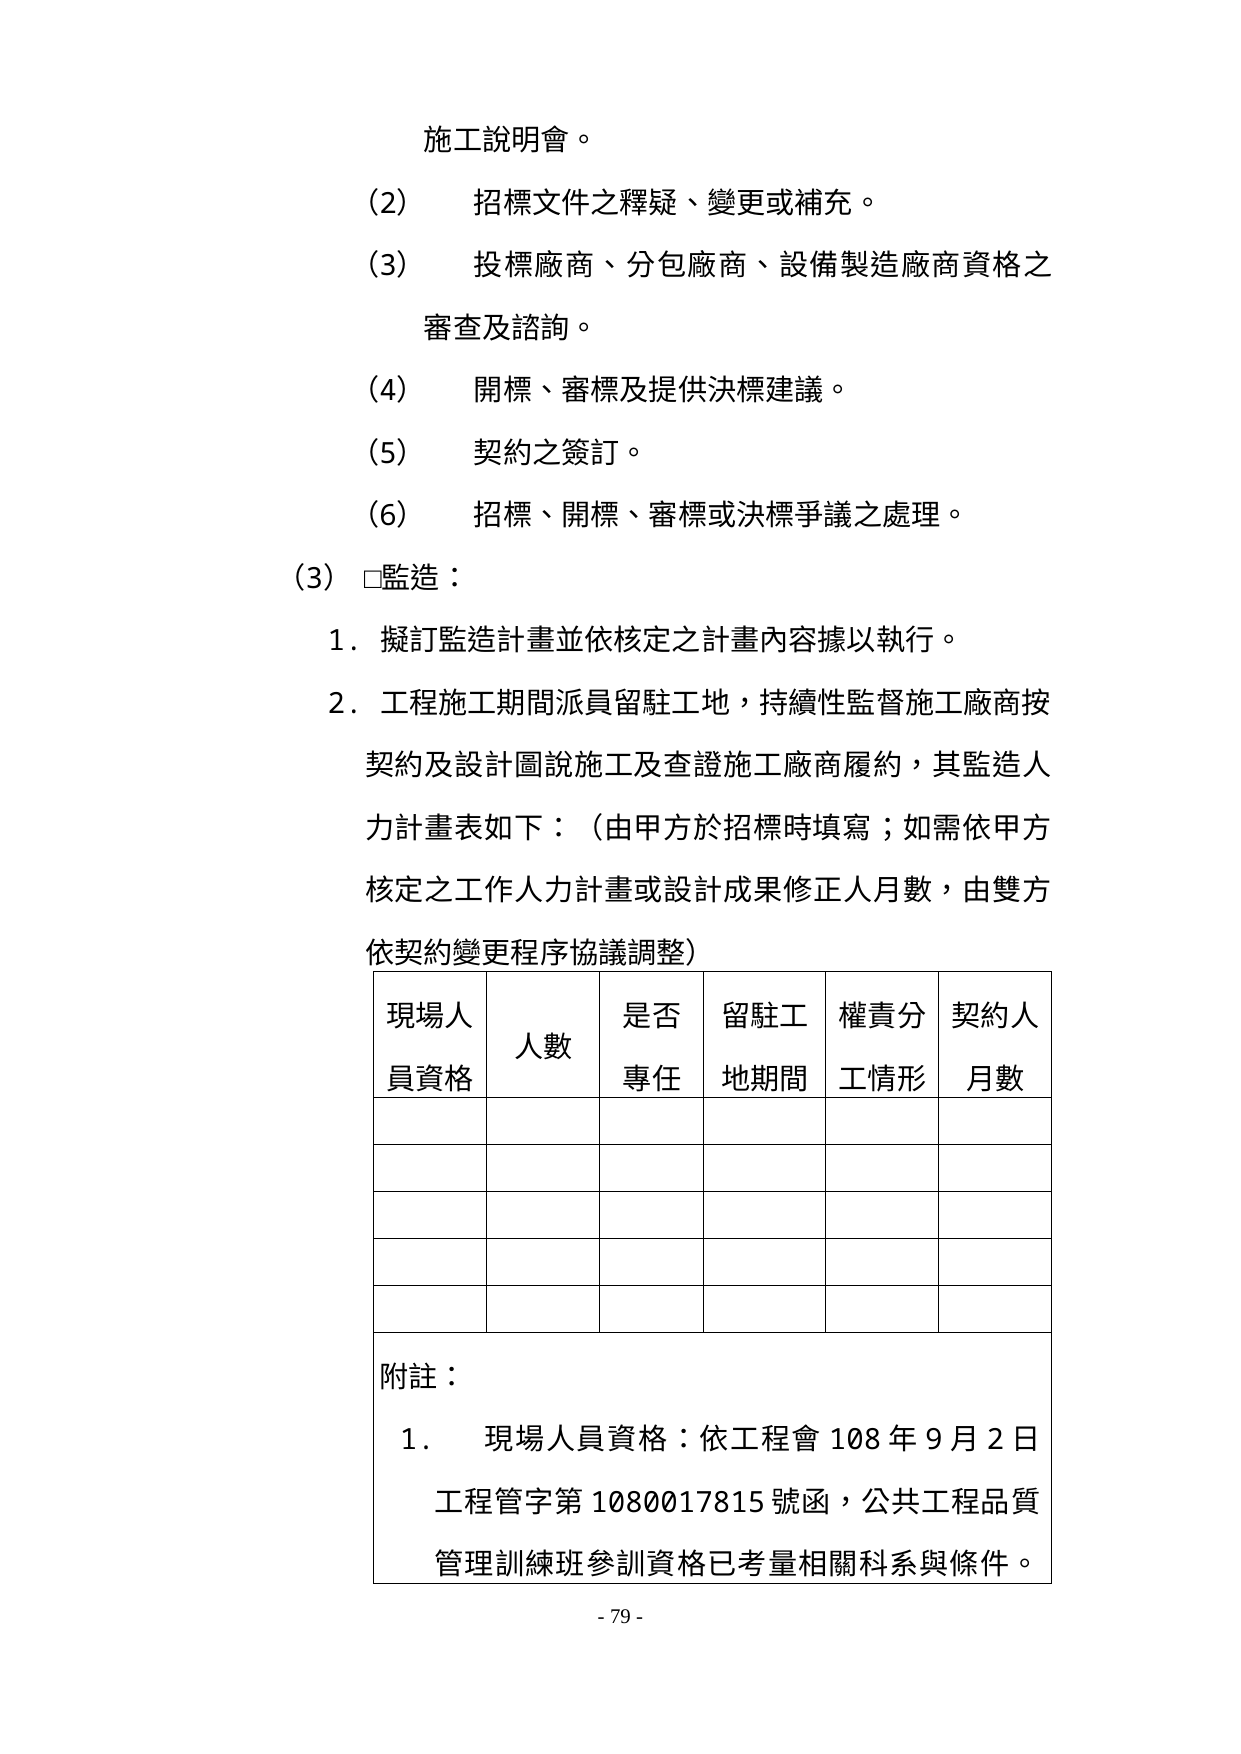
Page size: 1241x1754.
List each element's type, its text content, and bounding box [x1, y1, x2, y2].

table_cell [939, 1192, 1051, 1238]
table_cell [600, 1192, 703, 1238]
table_cell [374, 1192, 486, 1238]
list 契約之簽訂。 [350, 409, 1053, 471]
list 投標廠商、分包廠商、設備製造廠商資格之審查及諮詢。 [350, 221, 1053, 346]
table_cell [487, 1145, 599, 1191]
list 招標文件之釋疑、變更或補充。 [350, 159, 1053, 221]
table_cell [487, 1098, 599, 1144]
table_header 留駐工地期間 [704, 972, 825, 1097]
table_cell [939, 1145, 1051, 1191]
table_cell [826, 1098, 938, 1144]
list 擬訂監造計畫並依核定之計畫內容據以執行。 [327, 596, 1053, 659]
table_cell [826, 1145, 938, 1191]
list 開標、審標及提供決標建議。 [350, 346, 1053, 409]
table_cell [704, 1286, 825, 1332]
table_cell [826, 1192, 938, 1238]
table_cell [600, 1098, 703, 1144]
table_cell [374, 1286, 486, 1332]
list 工程施工期間派員留駐工地，持續性監督施工廠商按契約及設計圖說施工及查證施工廠商履約，其監造人力計畫表如下：（由甲方於招標時填寫；如需依甲方核定之工作人力計畫或設計成果修正人月數，由雙方依契約變更程序協議調整） [327, 659, 1053, 971]
table_header 現場人員資格 [374, 972, 486, 1097]
table_cell [374, 1145, 486, 1191]
table_cell [487, 1286, 599, 1332]
table_header 權責分工情形 [826, 972, 938, 1097]
table_cell [487, 1239, 599, 1285]
table_cell [374, 1239, 486, 1285]
table_cell [487, 1192, 599, 1238]
table_cell 附註： 現場人員資格：依工程會108年9月2日工程管字第1080017815號函，公共工程品質管理訓練班參訓資格已考量相關科系與條件。 [374, 1333, 1051, 1583]
table_cell [600, 1145, 703, 1191]
table_cell [704, 1192, 825, 1238]
table_header 契約人月數 [939, 972, 1051, 1097]
table_cell [939, 1286, 1051, 1332]
table_cell [600, 1239, 703, 1285]
table_cell [600, 1286, 703, 1332]
table_cell [826, 1239, 938, 1285]
list □監造： [276, 534, 1053, 596]
table_cell [939, 1239, 1051, 1285]
table_header 人數 [487, 972, 599, 1097]
table_header 是否專任 [600, 972, 703, 1097]
table_cell [704, 1239, 825, 1285]
list 招標、開標、審標或決標爭議之處理。 [350, 471, 1053, 534]
list 施工說明會。 [350, 96, 1053, 159]
table_cell [826, 1286, 938, 1332]
table_cell [704, 1145, 825, 1191]
table_cell [374, 1098, 486, 1144]
table_cell [939, 1098, 1051, 1144]
table_cell [704, 1098, 825, 1144]
